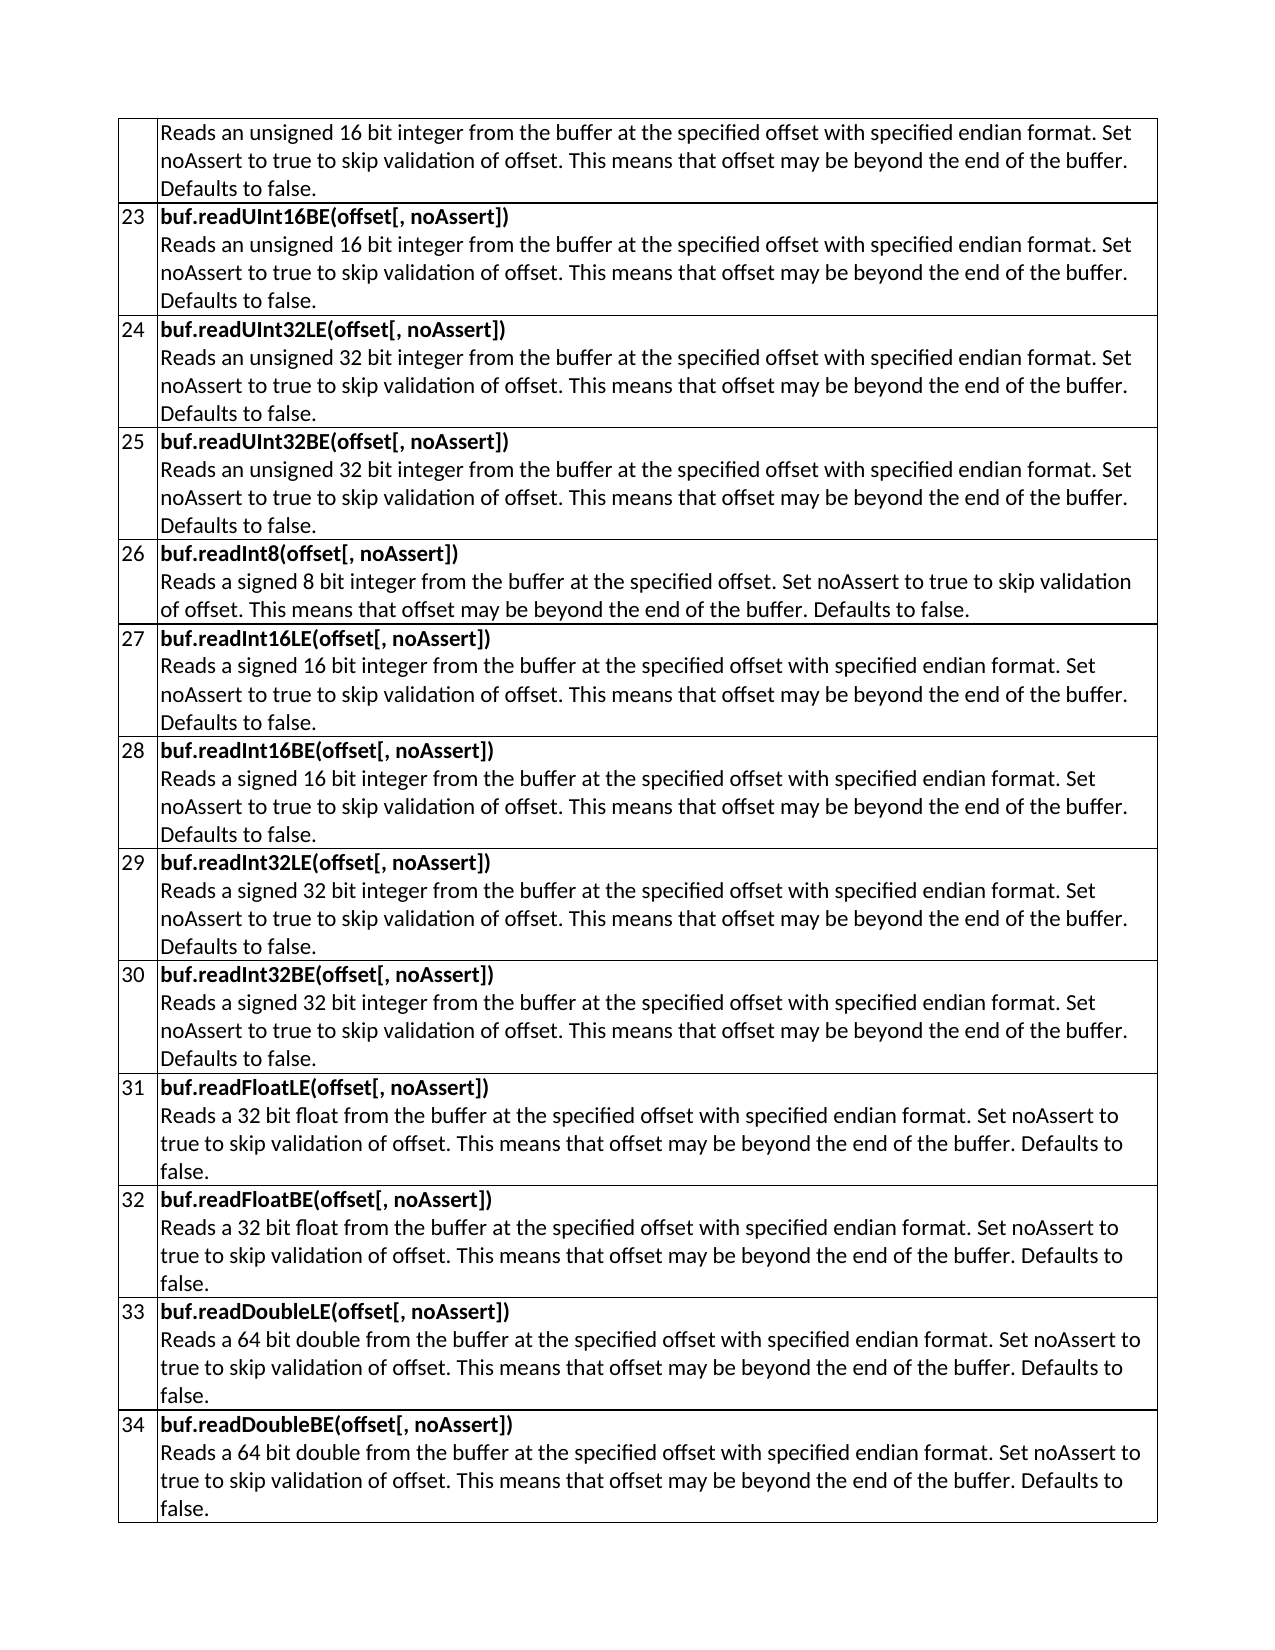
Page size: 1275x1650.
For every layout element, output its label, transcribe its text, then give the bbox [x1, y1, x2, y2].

table_cell buf.readUInt32LE(offset[, noAssert]) Reads an unsigned 32 bit integer from the buffer at the specified offset with specified endian format. Set noAssert to true to skip validation of offset. This means that offset may be beyond the end of the buffer. Defaults to false. [158, 316, 1157, 427]
table_cell buf.readFloatBE(offset[, noAssert]) Reads a 32 bit float from the buffer at the specified offset with specified endian format. Set noAssert to true to skip validation of offset. This means that offset may be beyond the end of the buffer. Defaults to false. [158, 1186, 1157, 1297]
table_cell buf.readDoubleBE(offset[, noAssert]) Reads a 64 bit double from the buffer at the specified offset with specified endian format. Set noAssert to true to skip validation of offset. This means that offset may be beyond the end of the buffer. Defaults to false. [158, 1411, 1157, 1522]
table_cell 25 [119, 428, 157, 539]
table_cell 27 [119, 625, 157, 736]
table_cell buf.readUInt16BE(offset[, noAssert]) Reads an unsigned 16 bit integer from the buffer at the specified offset with specified endian format. Set noAssert to true to skip validation of offset. This means that offset may be beyond the end of the buffer. Defaults to false. [158, 204, 1157, 315]
table_cell 34 [119, 1411, 157, 1522]
table_cell 28 [119, 737, 157, 848]
table_cell buf.readInt16BE(offset[, noAssert]) Reads a signed 16 bit integer from the buffer at the specified offset with specified endian format. Set noAssert to true to skip validation of offset. This means that offset may be beyond the end of the buffer. Defaults to false. [158, 737, 1157, 848]
table_cell 33 [119, 1298, 157, 1409]
table_cell buf.readInt8(offset[, noAssert]) Reads a signed 8 bit integer from the buffer at the specified offset. Set noAssert to true to skip validation of offset. This means that offset may be beyond the end of the buffer. Defaults to false. [158, 540, 1157, 623]
table_cell buf.readInt32LE(offset[, noAssert]) Reads a signed 32 bit integer from the buffer at the specified offset with specified endian format. Set noAssert to true to skip validation of offset. This means that offset may be beyond the end of the buffer. Defaults to false. [158, 849, 1157, 960]
table_cell 32 [119, 1186, 157, 1297]
table_cell [119, 119, 157, 202]
table_cell 29 [119, 849, 157, 960]
table_cell 30 [119, 961, 157, 1073]
table_cell buf.readDoubleLE(offset[, noAssert]) Reads a 64 bit double from the buffer at the specified offset with specified endian format. Set noAssert to true to skip validation of offset. This means that offset may be beyond the end of the buffer. Defaults to false. [158, 1298, 1157, 1409]
table_cell buf.readInt16LE(offset[, noAssert]) Reads a signed 16 bit integer from the buffer at the specified offset with specified endian format. Set noAssert to true to skip validation of offset. This means that offset may be beyond the end of the buffer. Defaults to false. [158, 625, 1157, 736]
table_cell buf.readFloatLE(offset[, noAssert]) Reads a 32 bit float from the buffer at the specified offset with specified endian format. Set noAssert to true to skip validation of offset. This means that offset may be beyond the end of the buffer. Defaults to false. [158, 1074, 1157, 1185]
table_cell 23 [119, 204, 157, 315]
table_cell buf.readUInt32BE(offset[, noAssert]) Reads an unsigned 32 bit integer from the buffer at the specified offset with specified endian format. Set noAssert to true to skip validation of offset. This means that offset may be beyond the end of the buffer. Defaults to false. [158, 428, 1157, 539]
table_cell Reads an unsigned 16 bit integer from the buffer at the specified offset with specified endian format. Set noAssert to true to skip validation of offset. This means that offset may be beyond the end of the buffer. Defaults to false. [158, 119, 1157, 202]
table_cell 24 [119, 316, 157, 427]
table_cell 31 [119, 1074, 157, 1185]
table_cell 26 [119, 540, 157, 623]
table_cell buf.readInt32BE(offset[, noAssert]) Reads a signed 32 bit integer from the buffer at the specified offset with specified endian format. Set noAssert to true to skip validation of offset. This means that offset may be beyond the end of the buffer. Defaults to false. [158, 961, 1157, 1073]
